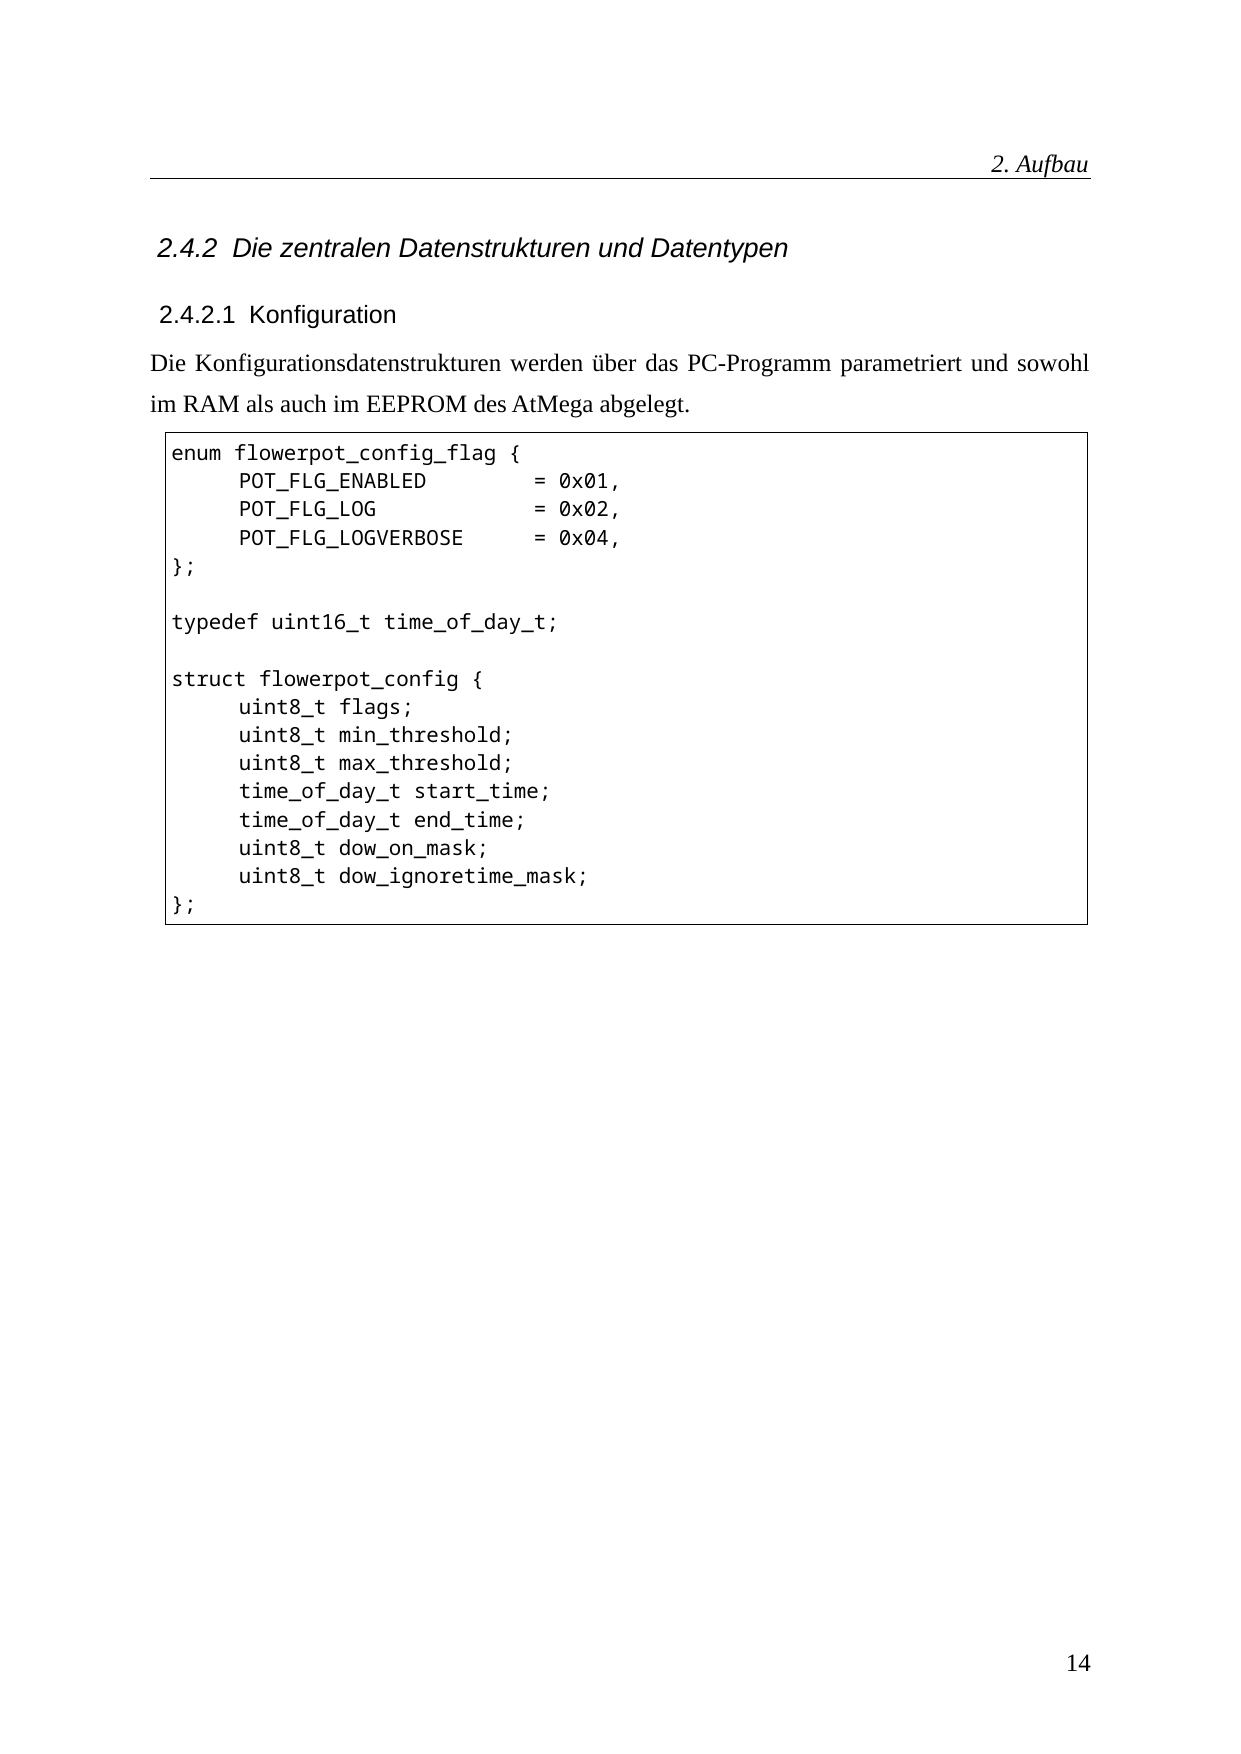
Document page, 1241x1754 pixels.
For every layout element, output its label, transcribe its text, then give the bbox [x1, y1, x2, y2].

text POT_FLG_LOG = 0x02, [166, 488, 1087, 516]
text uint8_t flags; [166, 686, 1087, 714]
text uint8_t max_threshold; [166, 742, 1087, 771]
text enum flowerpot_config_flag { [166, 433, 1087, 460]
text }; [166, 545, 1087, 579]
subtitle Die zentralen Datenstrukturen und Datentypen [157, 233, 1091, 263]
text Die Konfigurationsdatenstrukturen werden über das PC-Programm parametriert und sowohl im RAM als auch im EEPROM des AtMega abgelegt. [150, 349, 1091, 418]
subtitle Konfiguration [159, 301, 1091, 328]
text struct flowerpot_config { [166, 658, 1087, 686]
text POT_FLG_LOGVERBOSE = 0x04, [166, 516, 1087, 545]
text }; [166, 883, 1087, 924]
text uint8_t min_threshold; [166, 714, 1087, 742]
text uint8_t dow_on_mask; [166, 827, 1087, 855]
text time_of_day_t start_time; [166, 771, 1087, 799]
text POT_FLG_ENABLED = 0x01, [166, 460, 1087, 488]
text time_of_day_t end_time; [166, 799, 1087, 827]
text uint8_t dow_ignoretime_mask; [166, 855, 1087, 883]
text typedef uint16_t time_of_day_t; [166, 601, 1087, 636]
